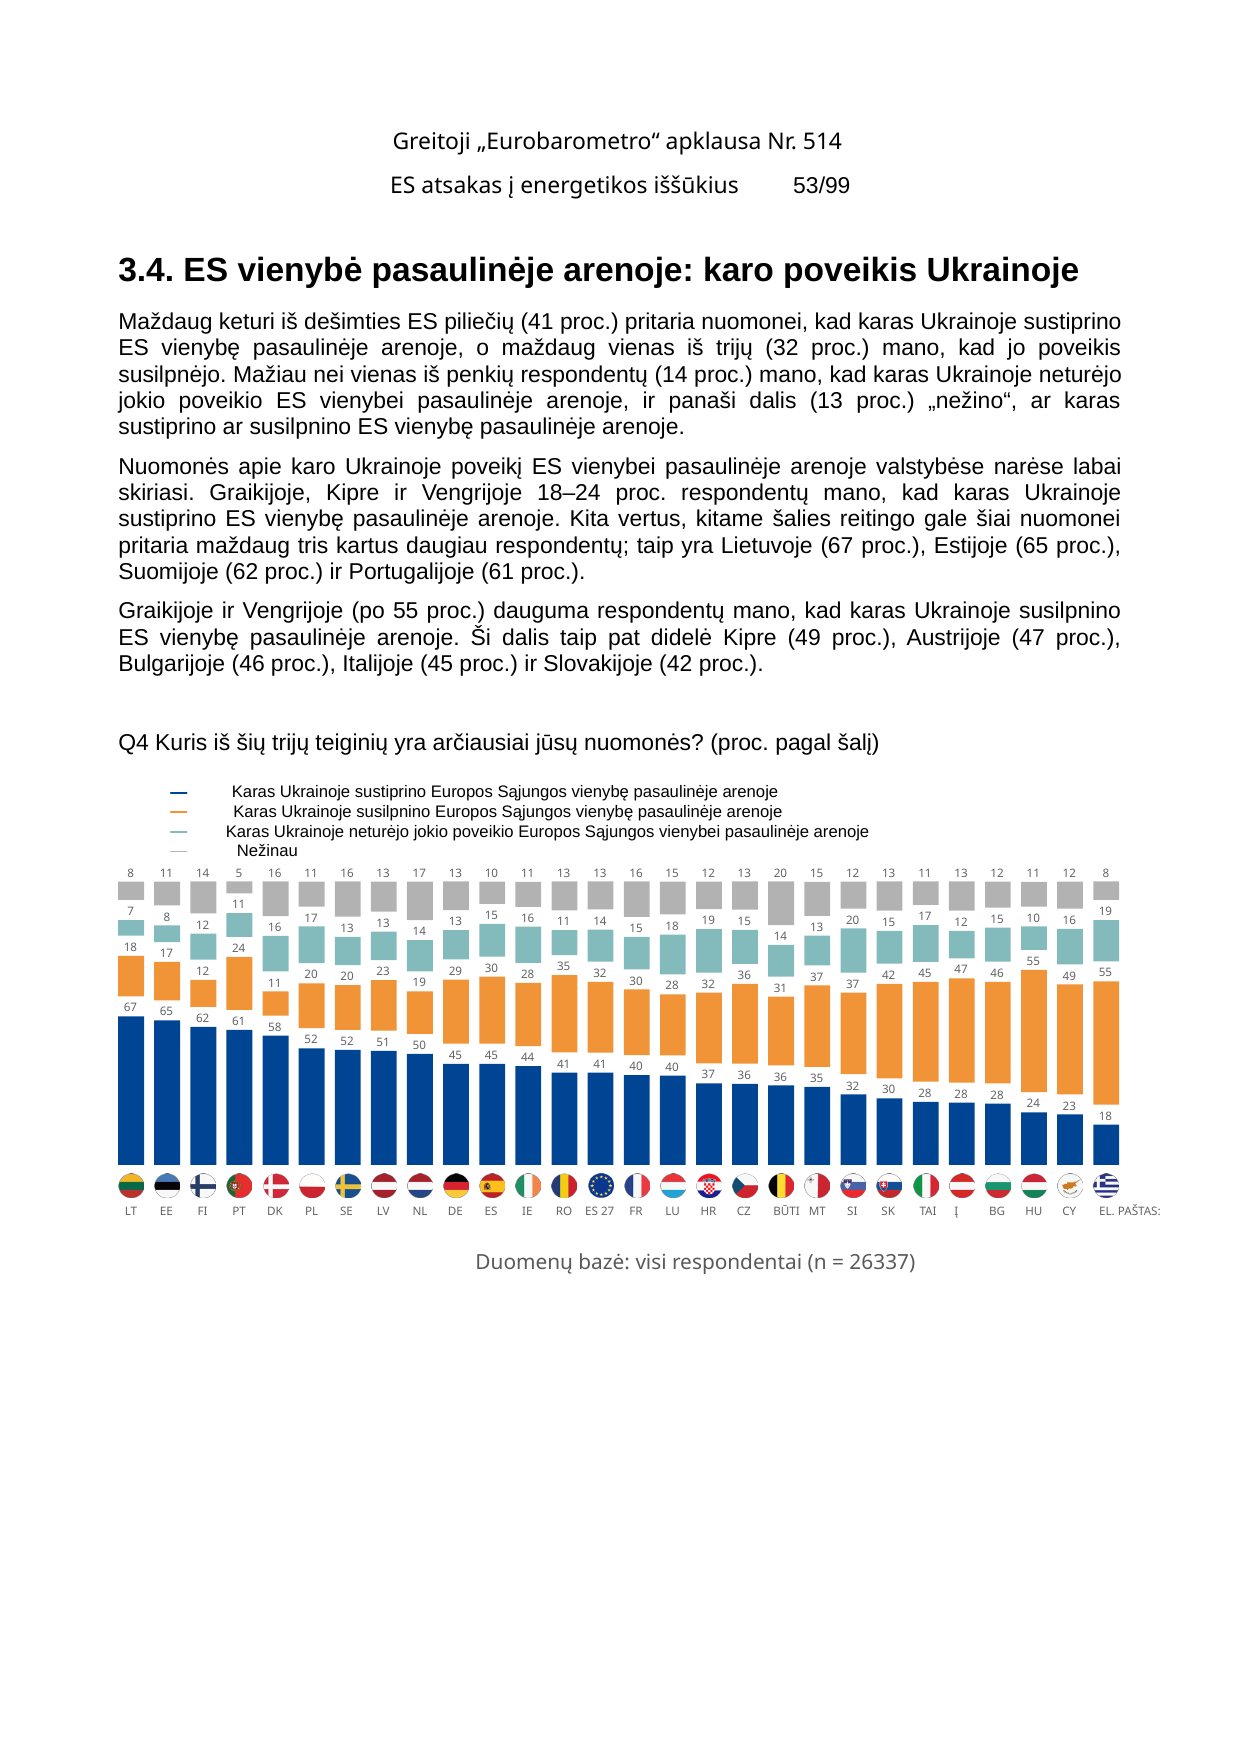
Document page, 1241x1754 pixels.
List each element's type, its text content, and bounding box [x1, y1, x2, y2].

picture [154, 1173, 180, 1198]
picture [335, 1173, 361, 1198]
picture [876, 1173, 902, 1198]
picture [226, 1173, 252, 1198]
text Graikijoje ir Vengrijoje (po 55 proc.) dauguma respondentų mano, kad karas Ukrainoje susilpnino ES vienybę pasaulinėje arenoje. Ši dalis taip pat didelė Kipre (49 proc.), Austrijoje (47 proc.), Bulgarijoje (46 proc.), Italijoje (45 proc.) ir Slovakijoje (42 proc.). [118, 597, 1122, 676]
picture [588, 1173, 614, 1198]
picture [696, 1173, 722, 1198]
picture [804, 1173, 830, 1198]
picture [299, 1173, 325, 1198]
picture [118, 1173, 144, 1198]
picture [660, 1173, 686, 1198]
picture [263, 1173, 289, 1198]
text Maždaug keturi iš dešimties ES piliečių (41 proc.) pritaria nuomonei, kad karas Ukrainoje sustiprino ES vienybę pasaulinėje arenoje, o maždaug vienas iš trijų (32 proc.) mano, kad jo poveikis susilpnėjo. Mažiau nei vienas iš penkių respondentų (14 proc.) mano, kad karas Ukrainoje neturėjo jokio poveikio ES vienybei pasaulinėje arenoje, ir panaši dalis (13 proc.) „nežino“, ar karas sustiprino ar susilpnino ES vienybę pasaulinėje arenoje. [118, 308, 1122, 440]
picture [768, 1173, 794, 1198]
picture [371, 1173, 397, 1198]
picture [1021, 1173, 1047, 1198]
picture [515, 1173, 541, 1198]
text Q4 Kuris iš šių trijų teiginių yra arčiausiai jūsų nuomonės? (proc. pagal šalį) [118, 728, 1122, 755]
picture [913, 1173, 939, 1198]
subtitle 3.4. ES vienybė pasaulinėje arenoje: karo poveikis Ukrainoje [118, 250, 1122, 289]
picture [551, 1173, 577, 1198]
picture [949, 1173, 975, 1198]
picture [479, 1173, 505, 1198]
picture [840, 1173, 866, 1198]
picture [443, 1173, 469, 1198]
picture [190, 1173, 216, 1198]
picture [1093, 1173, 1119, 1198]
picture [1057, 1173, 1083, 1198]
picture [624, 1173, 650, 1198]
picture [732, 1173, 758, 1198]
text Nuomonės apie karo Ukrainoje poveikį ES vienybei pasaulinėje arenoje valstybėse narėse labai skiriasi. Graikijoje, Kipre ir Vengrijoje 18–24 proc. respondentų mano, kad karas Ukrainoje sustiprino ES vienybę pasaulinėje arenoje. Kita vertus, kitame šalies reitingo gale šiai nuomonei pritaria maždaug tris kartus daugiau respondentų; taip yra Lietuvoje (67 proc.), Estijoje (65 proc.), Suomijoje (62 proc.) ir Portugalijoje (61 proc.). [118, 453, 1122, 584]
picture [407, 1173, 433, 1198]
picture [985, 1173, 1011, 1198]
